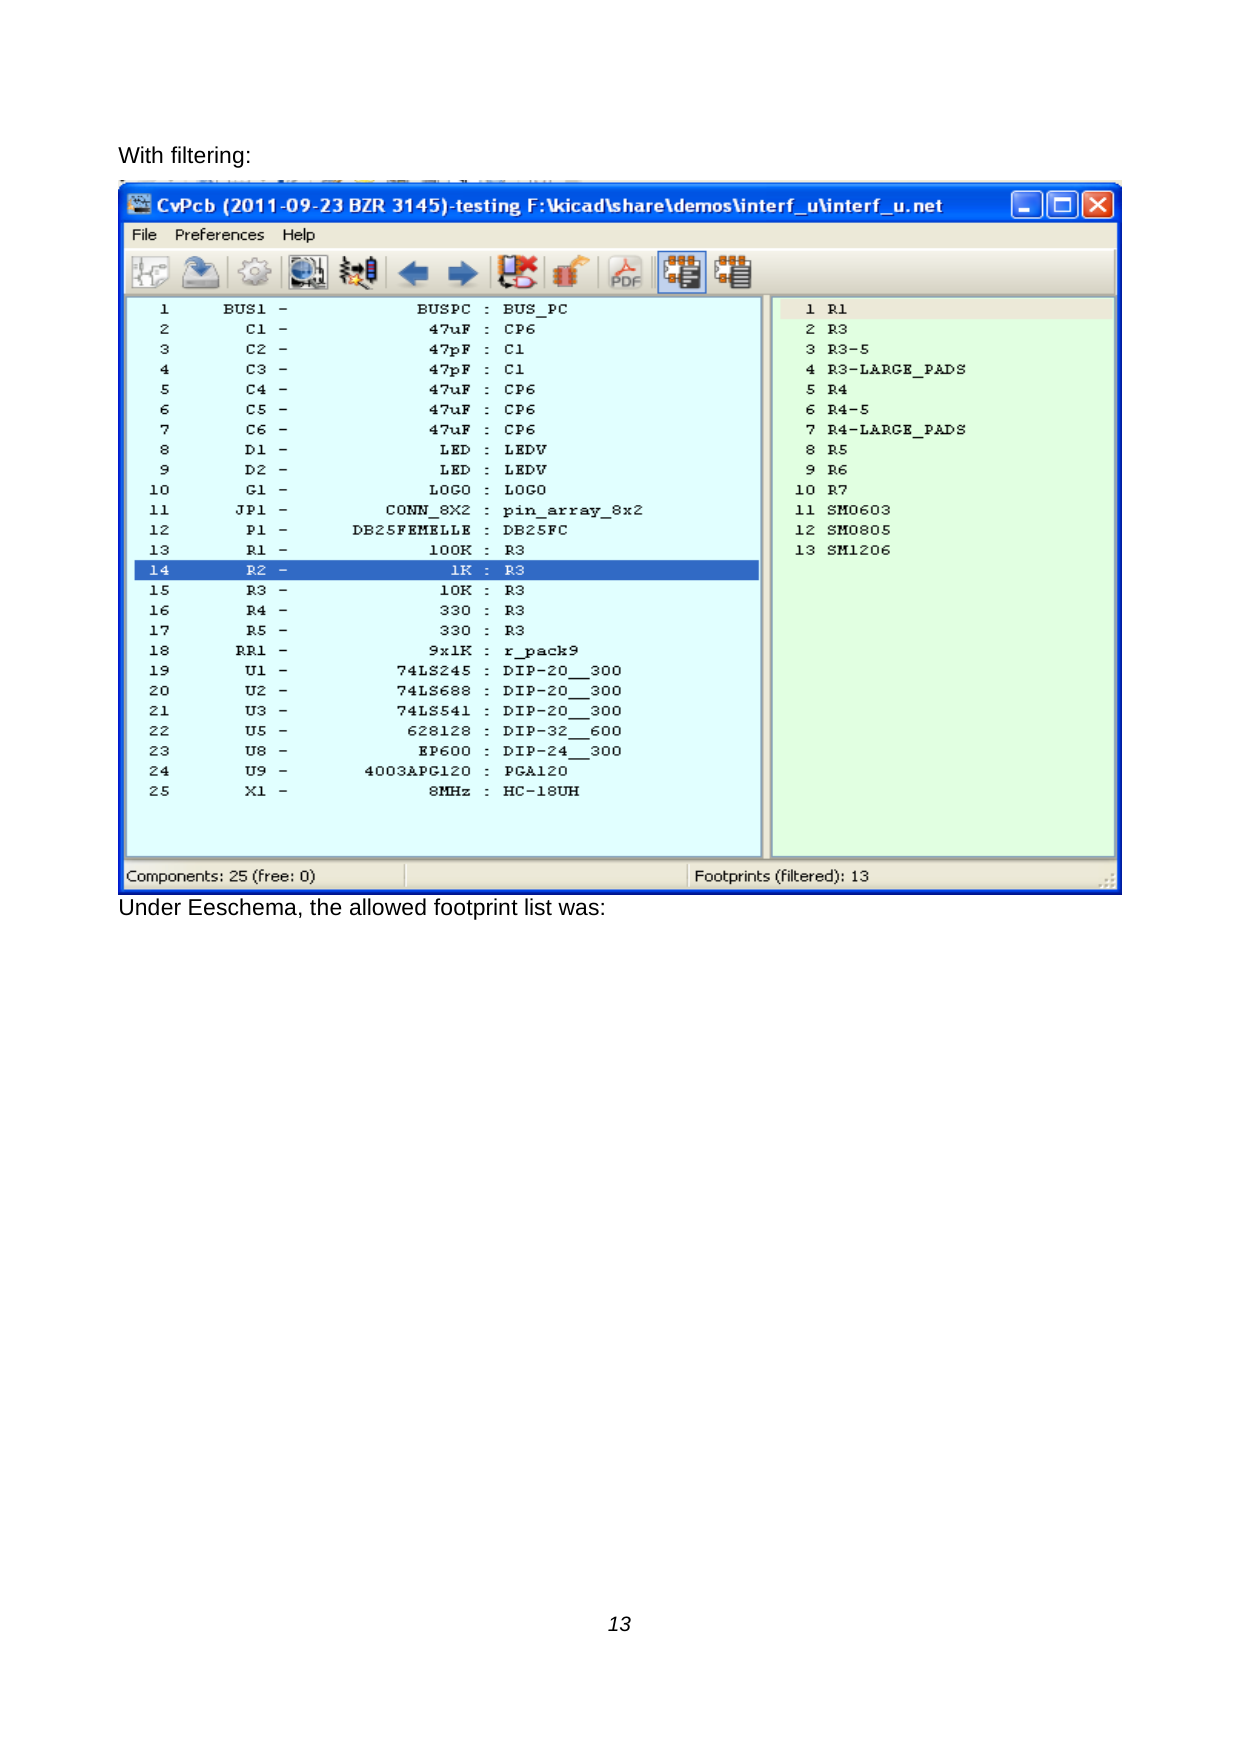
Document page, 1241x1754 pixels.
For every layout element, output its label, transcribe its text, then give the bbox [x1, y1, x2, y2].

text With filtering: [118, 142, 1122, 168]
text Under Eeschema, the allowed footprint list was: [118, 895, 1122, 920]
picture [118, 180, 1122, 895]
